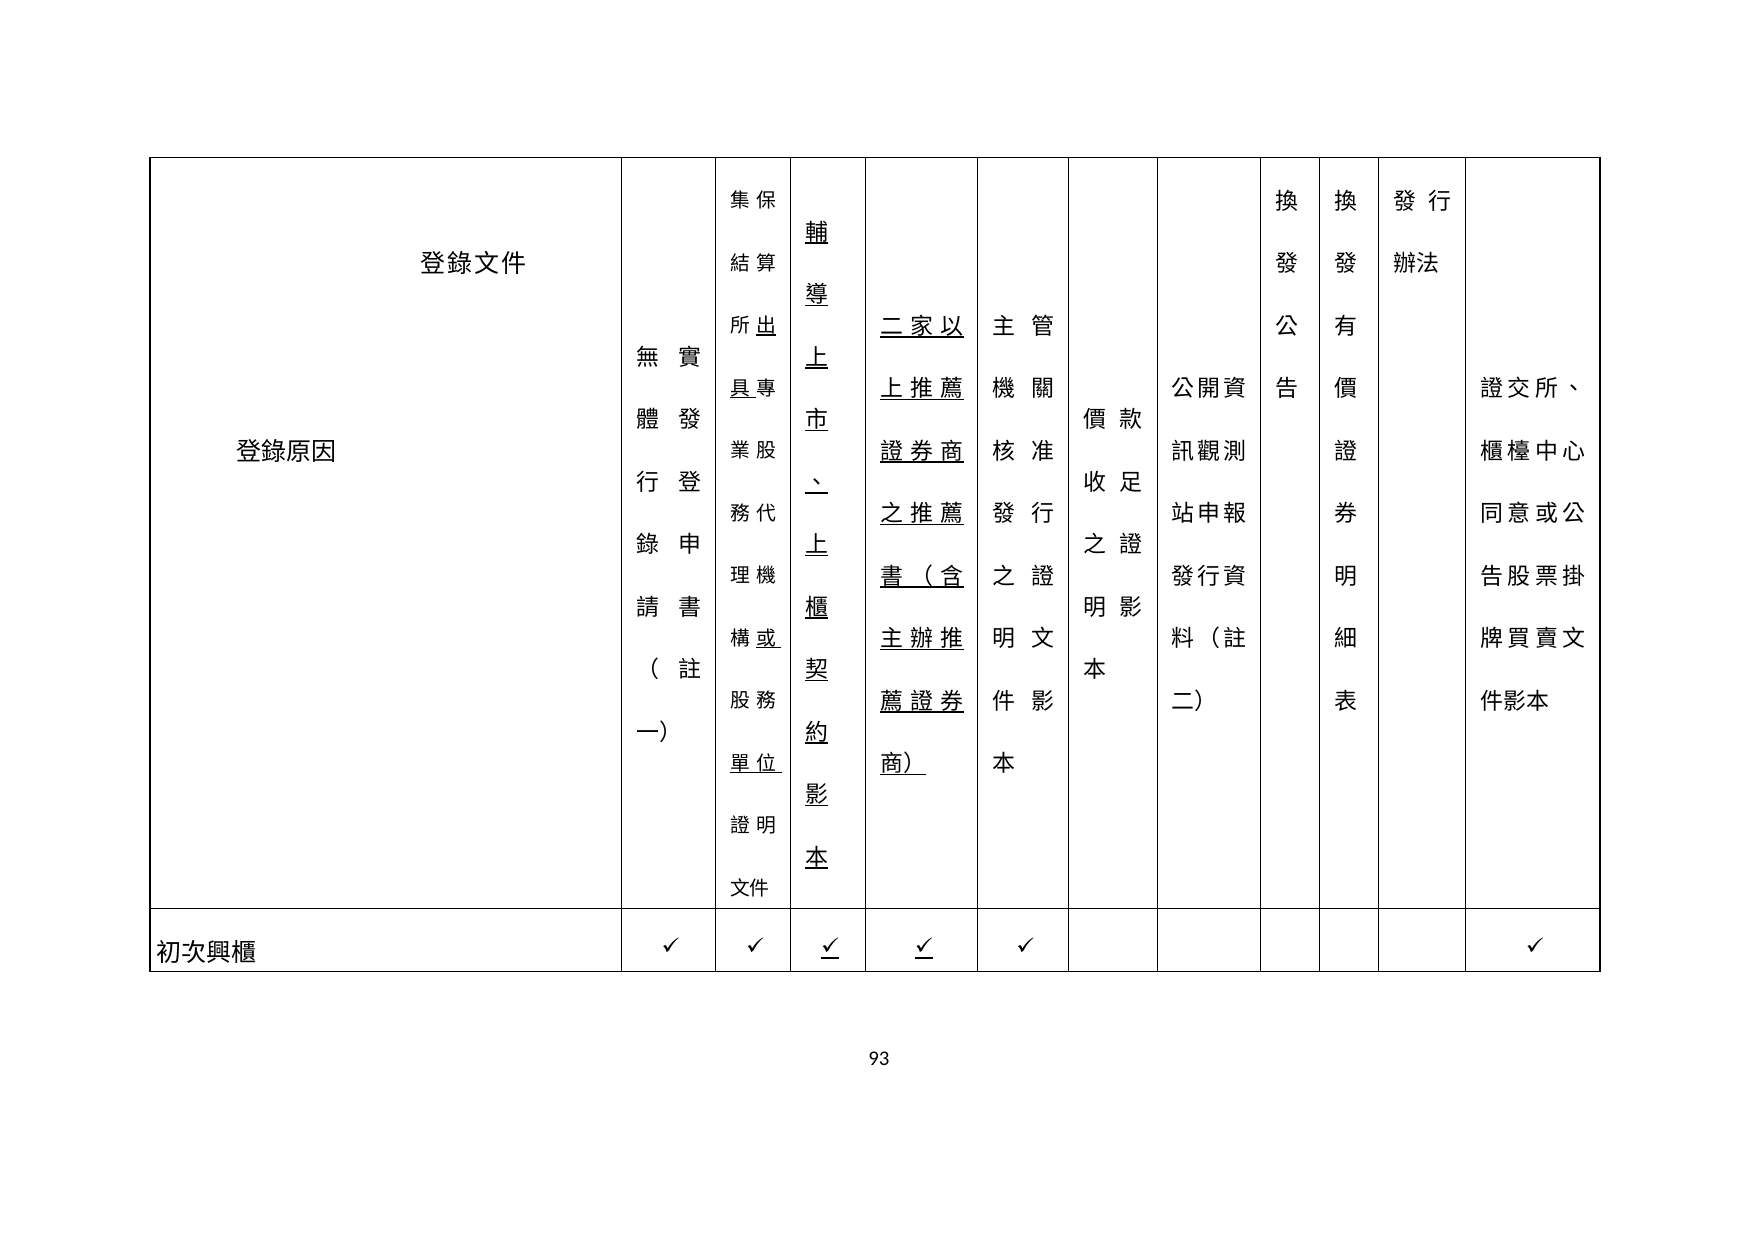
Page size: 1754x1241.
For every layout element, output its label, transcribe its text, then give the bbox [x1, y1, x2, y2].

table_header 證交所、櫃檯中心同意或公告股票掛牌買賣文件影本 [1466, 158, 1599, 908]
table_header 換發公告 [1261, 158, 1319, 908]
table_cell  [622, 909, 715, 971]
table_cell  [716, 909, 790, 971]
table_header 主管機關核准發行之證明文件影本 [978, 158, 1068, 908]
table_cell [1320, 909, 1378, 971]
table_header 價款收足之證明影本 [1069, 158, 1157, 908]
table_header 無實體發行登錄申請書（註一） [622, 158, 715, 908]
table_header 登錄文件 登錄原因 [151, 158, 621, 908]
table_cell [1069, 909, 1157, 971]
table_cell [1379, 909, 1465, 971]
table_header 換發有價證券明細表 [1320, 158, 1378, 908]
table_cell [1158, 909, 1260, 971]
table_cell  [1466, 909, 1599, 971]
table_cell 初次興櫃 [151, 909, 621, 971]
table_cell [1261, 909, 1319, 971]
table_cell  [866, 909, 977, 971]
table_header 二家以上推薦證券商之推薦書（含主辦推薦證券商） [866, 158, 977, 908]
table_header 公開資訊觀測站申報發行資料（註二） [1158, 158, 1260, 908]
table_header 輔導上市、上櫃契約影本 [791, 158, 865, 908]
table_cell  [978, 909, 1068, 971]
table_cell  [791, 909, 865, 971]
table_header 發行辦法 [1379, 158, 1465, 908]
table_header 集保結算所出具專業股務代理機構或股務單位證明文件 [716, 158, 790, 908]
